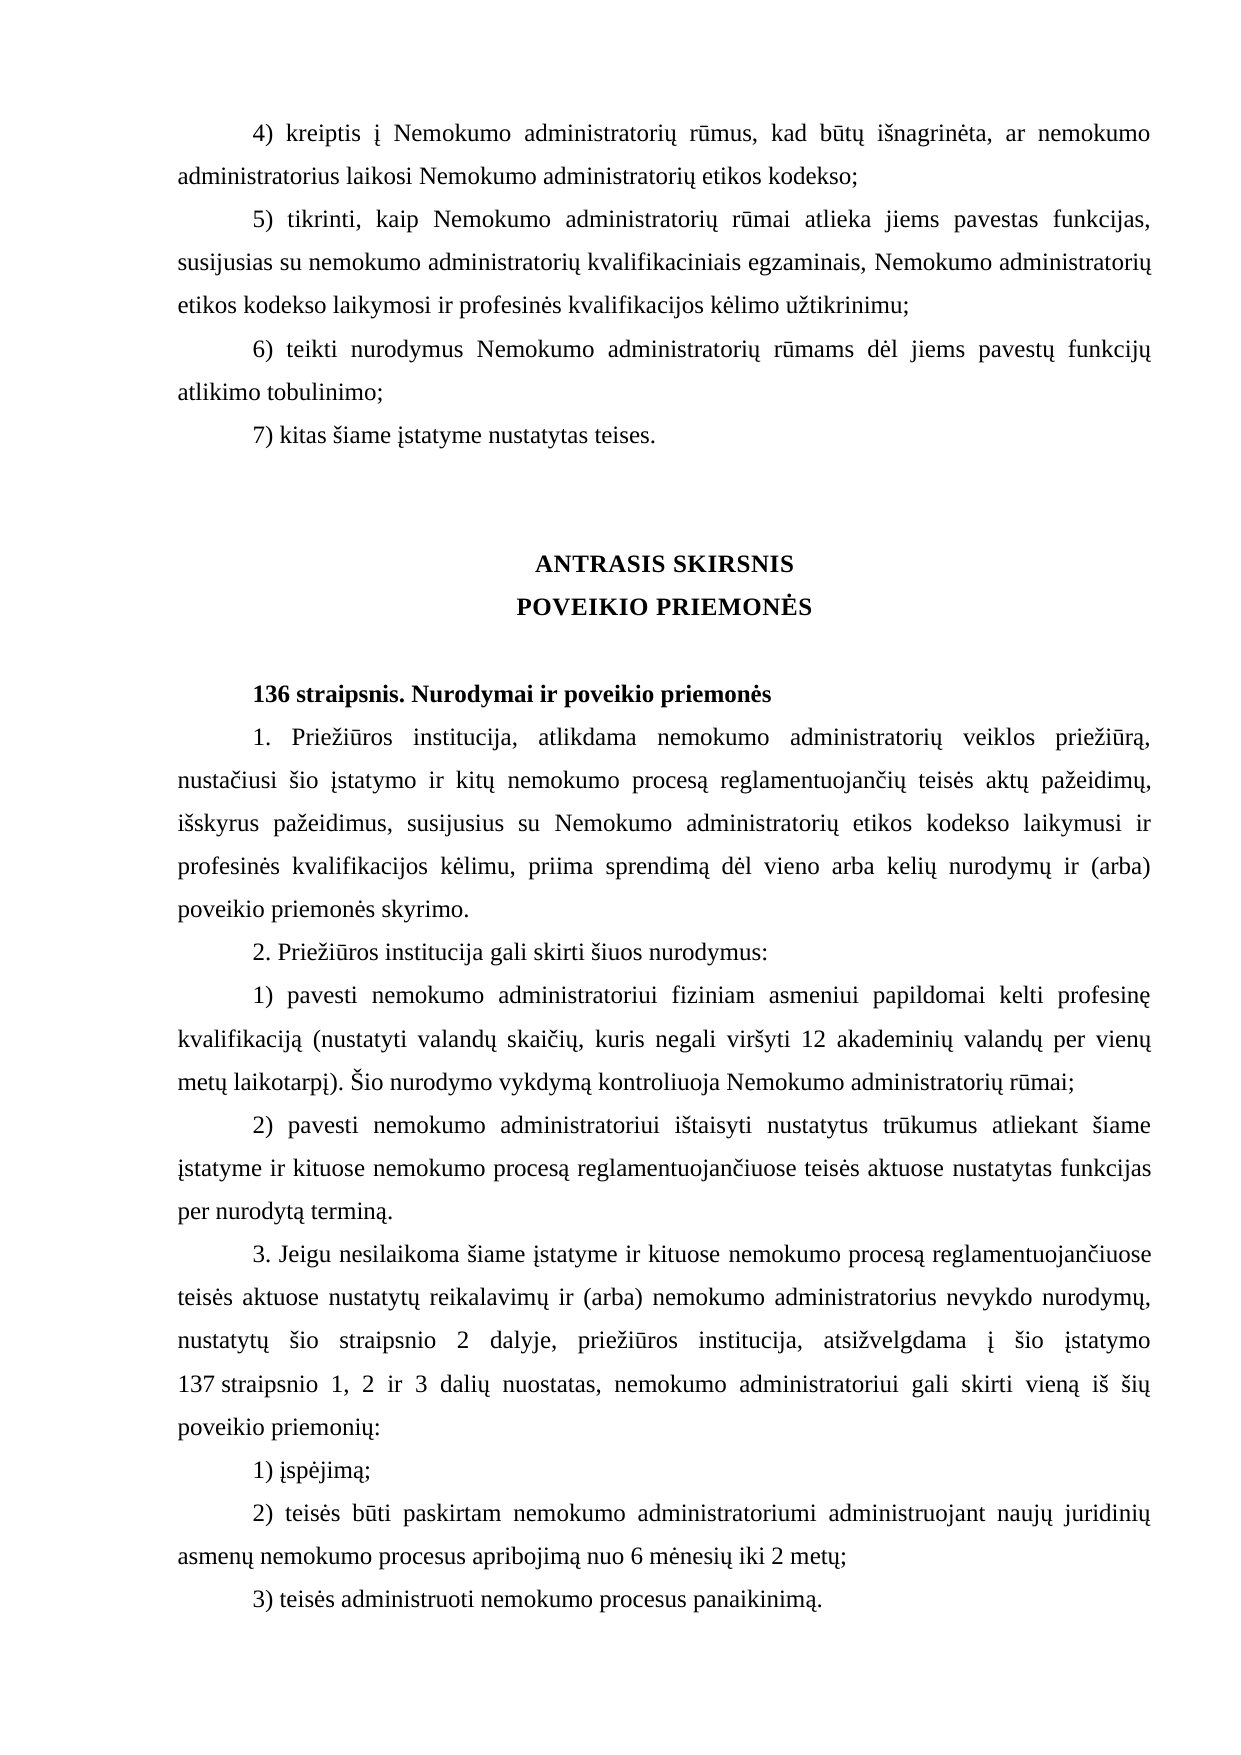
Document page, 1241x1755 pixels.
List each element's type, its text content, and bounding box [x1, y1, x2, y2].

text 1. Priežiūros institucija, atlikdama nemokumo administratorių veiklos priežiūrą, nustačiusi šio įstatymo ir kitų nemokumo procesą reglamentuojančių teisės aktų pažeidimų, išskyrus pažeidimus, susijusius su Nemokumo administratorių etikos kodekso laikymusi ir profesinės kvalifikacijos kėlimu, priima sprendimą dėl vieno arba kelių nurodymų ir (arba) poveikio priemonės skyrimo. [177, 722, 1152, 923]
text 6) teikti nurodymus Nemokumo administratorių rūmams dėl jiems pavestų funkcijų atlikimo tobulinimo; [177, 334, 1152, 406]
text 2. Priežiūros institucija gali skirti šiuos nurodymus: [177, 937, 1152, 966]
text 4) kreiptis į Nemokumo administratorių rūmus, kad būtų išnagrinėta, ar nemokumo administratorius laikosi Nemokumo administratorių etikos kodekso; [177, 118, 1152, 190]
text 3. Jeigu nesilaikoma šiame įstatyme ir kituose nemokumo procesą reglamentuojančiuose teisės aktuose nustatytų reikalavimų ir (arba) nemokumo administratorius nevykdo nurodymų, nustatytų šio straipsnio 2 dalyje, priežiūros institucija, atsižvelgdama į šio įstatymo 137 straipsnio 1, 2 ir 3 dalių nuostatas, nemokumo administratoriui gali skirti vieną iš šių poveikio priemonių: [177, 1239, 1152, 1441]
text 3) teisės administruoti nemokumo procesus panaikinimą. [177, 1584, 1152, 1613]
text 5) tikrinti, kaip Nemokumo administratorių rūmai atlieka jiems pavestas funkcijas, susijusias su nemokumo administratorių kvalifikaciniais egzaminais, Nemokumo administratorių etikos kodekso laikymosi ir profesinės kvalifikacijos kėlimo užtikrinimu; [177, 204, 1152, 319]
text 1) pavesti nemokumo administratoriui fiziniam asmeniui papildomai kelti profesinę kvalifikaciją (nustatyti valandų skaičių, kuris negali viršyti 12 akademinių valandų per vienų metų laikotarpį). Šio nurodymo vykdymą kontroliuoja Nemokumo administratorių rūmai; [177, 981, 1152, 1096]
text ANTRASIS SKIRSNIS [177, 549, 1152, 578]
text 7) kitas šiame įstatyme nustatytas teises. [177, 420, 1152, 449]
text 2) pavesti nemokumo administratoriui ištaisyti nustatytus trūkumus atliekant šiame įstatyme ir kituose nemokumo procesą reglamentuojančiuose teisės aktuose nustatytas funkcijas per nurodytą terminą. [177, 1110, 1152, 1225]
text 2) teisės būti paskirtam nemokumo administratoriumi administruojant naujų juridinių asmenų nemokumo procesus apribojimą nuo 6 mėnesių iki 2 metų; [177, 1498, 1152, 1570]
text POVEIKIO PRIEMONĖS [177, 592, 1152, 621]
text 136 straipsnis. Nurodymai ir poveikio priemonės [177, 679, 1152, 707]
text 1) įspėjimą; [177, 1455, 1152, 1484]
